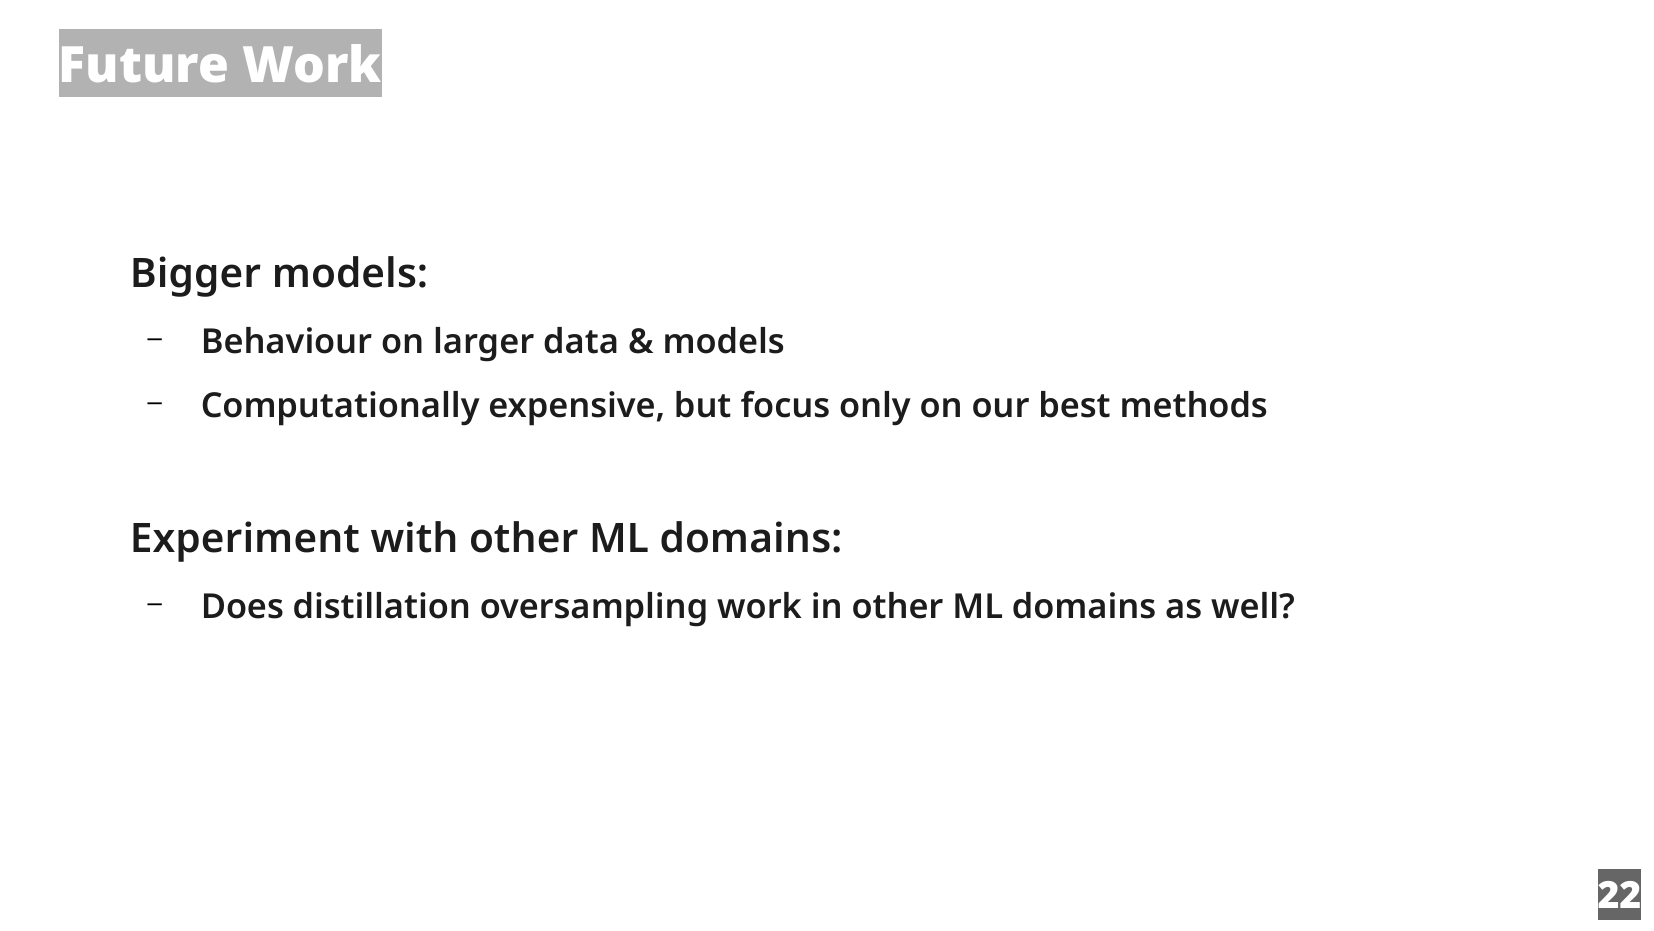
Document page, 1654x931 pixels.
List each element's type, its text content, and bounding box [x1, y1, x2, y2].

list Bigger models: Behaviour on larger data & models Computationally expensive, but focus only on our best methods Experiment with other ML domains: Does distillation oversampling work in other ML domains as well? [59, 243, 1565, 820]
title Future Work [59, 0, 1595, 98]
